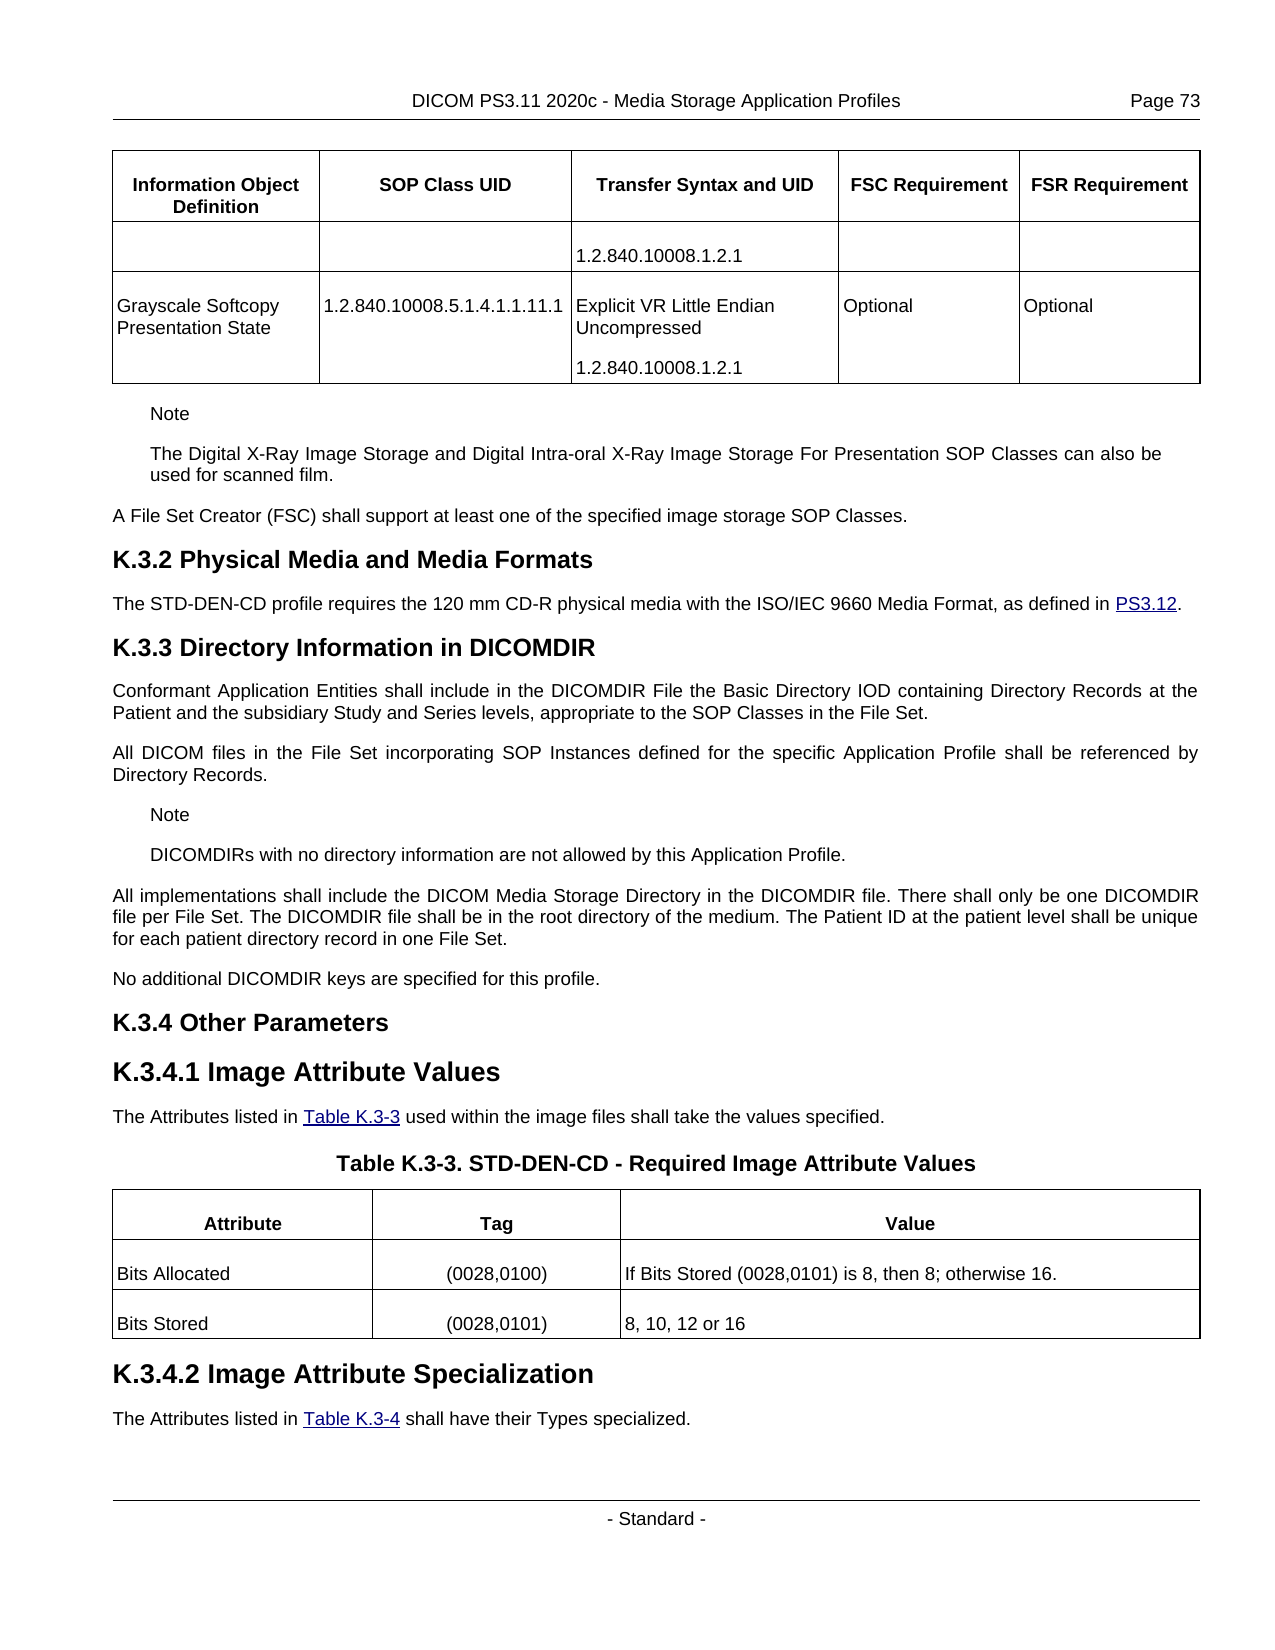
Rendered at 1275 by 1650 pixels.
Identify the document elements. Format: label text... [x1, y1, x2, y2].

table_cell [1020, 222, 1199, 271]
table_cell (0028,0100) [373, 1240, 620, 1288]
table_cell Grayscale Softcopy Presentation State [113, 272, 319, 382]
table_cell Optional [839, 272, 1019, 382]
table_header SOP Class UID [320, 151, 571, 221]
text The Attributes listed in Table K.3-3 used within the image files shall take the values specified. [112, 1106, 1200, 1127]
text All DICOM files in the File Set incorporating SOP Instances defined for the specific Application Profile shall be referenced by Directory Records. [112, 742, 1200, 785]
text K.3.2 Physical Media and Media Formats [112, 545, 1200, 573]
table_header FSR Requirement [1020, 151, 1199, 221]
text Note [150, 804, 1162, 825]
table_header Value [621, 1190, 1199, 1239]
table_cell Explicit VR Little Endian Uncompressed 1.2.840.10008.1.2.1 [572, 272, 838, 382]
table_cell 8, 10, 12 or 16 [621, 1290, 1199, 1338]
table_header Tag [373, 1190, 620, 1239]
table_cell If Bits Stored (0028,0101) is 8, then 8; otherwise 16. [621, 1240, 1199, 1288]
text The STD-DEN-CD profile requires the 120 mm CD-R physical media with the ISO/IEC 9660 Media Format, as defined in PS3.12. [112, 592, 1200, 614]
table_cell (0028,0101) [373, 1290, 620, 1338]
text K.3.3 Directory Information in DICOMDIR [112, 633, 1200, 661]
table_cell 1.2.840.10008.1.2.1 [572, 222, 838, 271]
text No additional DICOMDIR keys are specified for this profile. [112, 968, 1200, 989]
table_cell [320, 222, 571, 271]
text DICOMDIRs with no directory information are not allowed by this Application Profile. [150, 844, 1162, 866]
table_cell [113, 222, 319, 271]
text Conformant Application Entities shall include in the DICOMDIR File the Basic Directory IOD containing Directory Records at the Patient and the subsidiary Study and Series levels, appropriate to the SOP Classes in the File Set. [112, 680, 1200, 723]
text K.3.4.1 Image Attribute Values [112, 1056, 1200, 1087]
table_header Information Object Definition [113, 151, 319, 221]
table_header Attribute [113, 1190, 372, 1239]
table_cell Bits Stored [113, 1290, 372, 1338]
text Table K.3-3. STD-DEN-CD - Required Image Attribute Values [112, 1150, 1200, 1176]
text The Digital X-Ray Image Storage and Digital Intra-oral X-Ray Image Storage For Presentation SOP Classes can also be used for scanned film. [150, 443, 1162, 486]
text K.3.4.2 Image Attribute Specialization [112, 1358, 1200, 1389]
table_cell Optional [1020, 272, 1199, 382]
text All implementations shall include the DICOM Media Storage Directory in the DICOMDIR file. There shall only be one DICOMDIR file per File Set. The DICOMDIR file shall be in the root directory of the medium. The Patient ID at the patient level shall be unique for each patient directory record in one File Set. [112, 884, 1200, 949]
text Note [150, 402, 1162, 424]
text A File Set Creator (FSC) shall support at least one of the specified image storage SOP Classes. [112, 504, 1200, 526]
table_cell 1.2.840.10008.5.1.4.1.1.11.1 [320, 272, 571, 382]
text The Attributes listed in Table K.3-4 shall have their Types specialized. [112, 1408, 1200, 1429]
table_header Transfer Syntax and UID [572, 151, 838, 221]
table_cell Bits Allocated [113, 1240, 372, 1288]
text K.3.4 Other Parameters [112, 1008, 1200, 1037]
table_cell [839, 222, 1019, 271]
table_header FSC Requirement [839, 151, 1019, 221]
